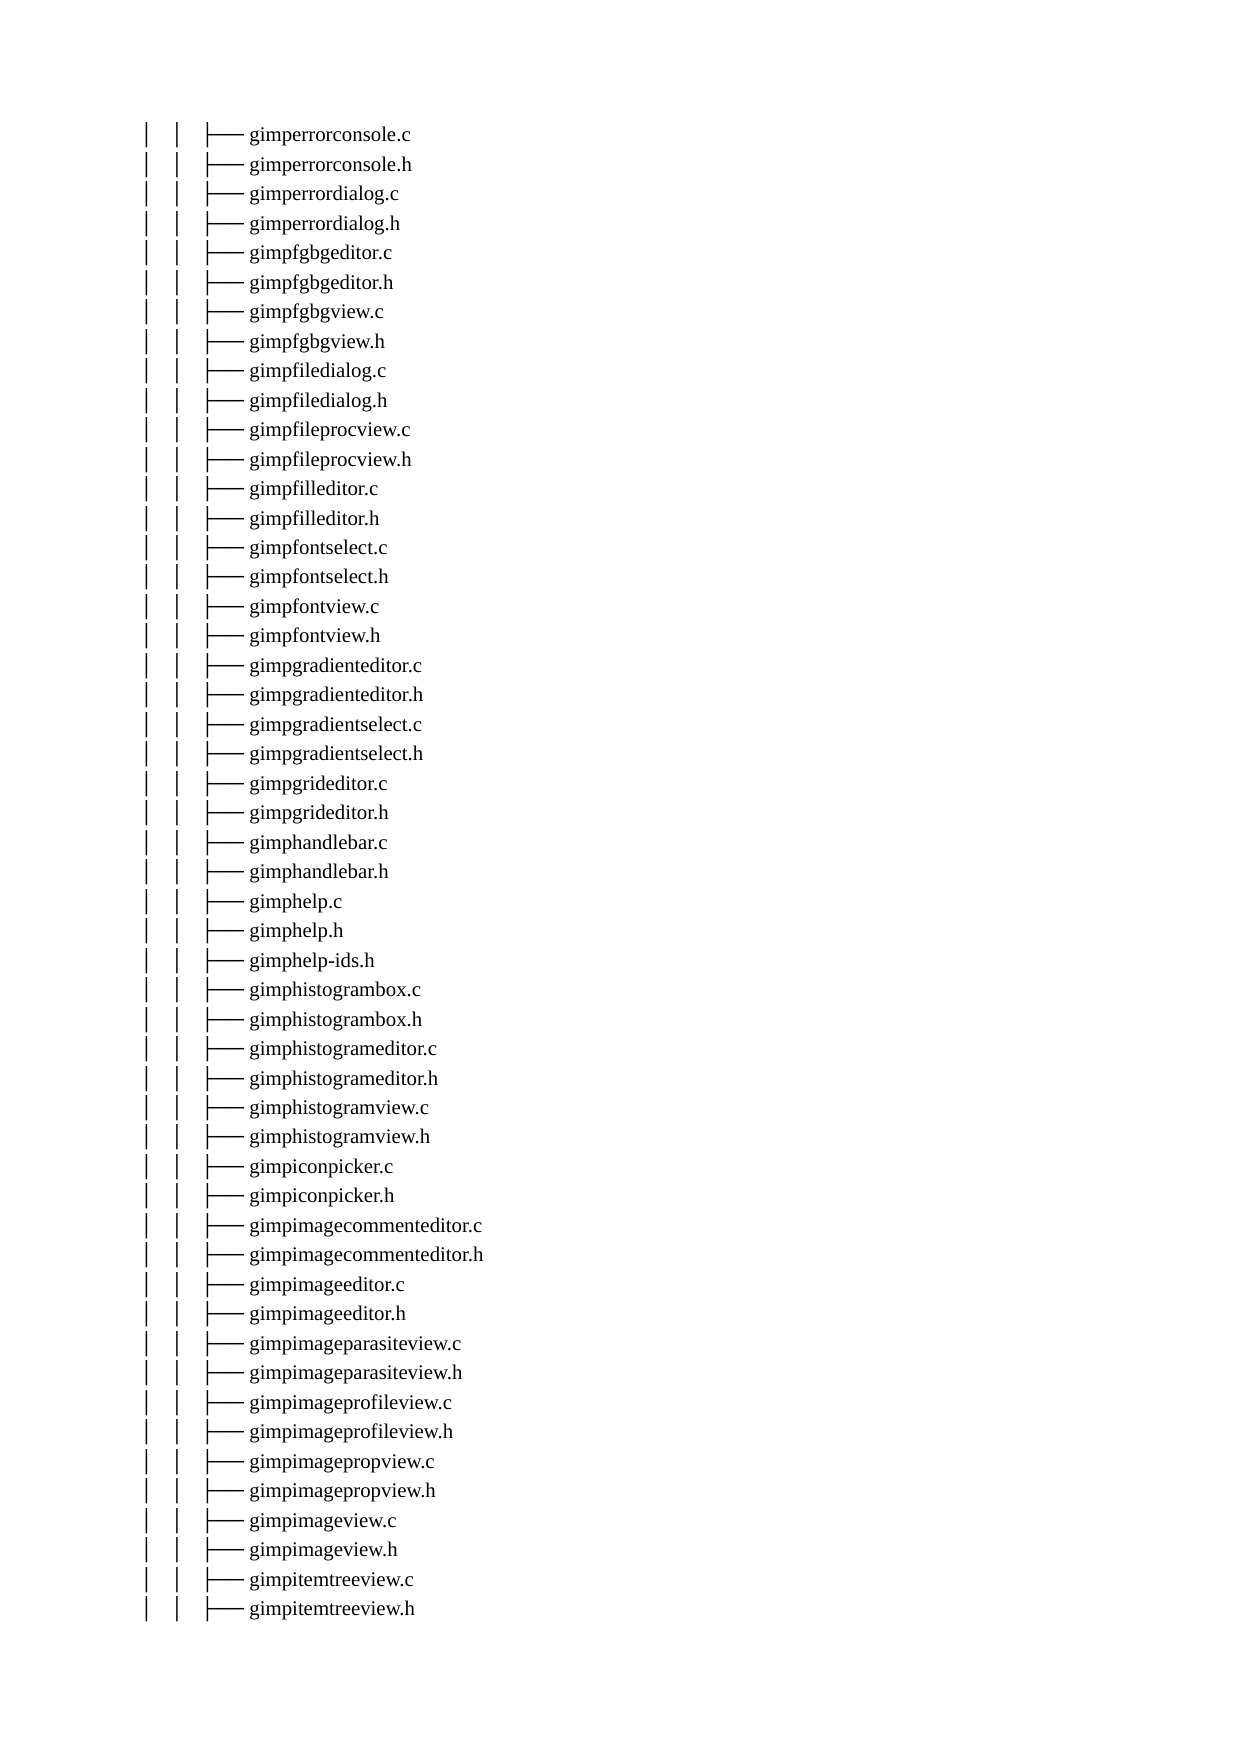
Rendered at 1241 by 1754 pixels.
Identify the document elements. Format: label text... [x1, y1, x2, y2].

text │ │ ├── gimperrordialog.h [118, 207, 1122, 236]
text │ │ ├── gimpimagecommenteditor.c [118, 1209, 1122, 1238]
text │ │ ├── gimpitemtreeview.h [118, 1592, 1122, 1622]
text │ │ ├── gimphistogrambox.h [118, 1002, 1122, 1032]
text │ │ ├── gimpgrideditor.c [118, 767, 1122, 796]
text │ │ ├── gimpfilleditor.h [118, 501, 1122, 531]
text │ │ ├── gimphistogrambox.c [118, 973, 1122, 1002]
text │ │ ├── gimphistogramview.c [118, 1091, 1122, 1120]
text │ │ ├── gimpfileprocview.h [118, 442, 1122, 472]
text │ │ ├── gimpgradienteditor.c [118, 649, 1122, 678]
text │ │ ├── gimphistogrameditor.h [118, 1061, 1122, 1091]
text │ │ ├── gimpfgbgeditor.c [118, 236, 1122, 266]
text │ │ ├── gimpimageview.h [118, 1533, 1122, 1563]
text │ │ ├── gimperrordialog.c [118, 177, 1122, 207]
text │ │ ├── gimpimagepropview.h [118, 1474, 1122, 1504]
text │ │ ├── gimphandlebar.c [118, 826, 1122, 855]
text │ │ ├── gimpimageeditor.c [118, 1268, 1122, 1297]
text │ │ ├── gimperrorconsole.c [118, 118, 1122, 148]
text │ │ ├── gimpfileprocview.c [118, 413, 1122, 442]
text │ │ ├── gimpiconpicker.c [118, 1150, 1122, 1179]
text │ │ ├── gimpgrideditor.h [118, 796, 1122, 826]
text │ │ ├── gimphelp-ids.h [118, 943, 1122, 973]
text │ │ ├── gimpgradienteditor.h [118, 678, 1122, 708]
text │ │ ├── gimpfontselect.h [118, 560, 1122, 590]
text │ │ ├── gimpimageparasiteview.c [118, 1327, 1122, 1356]
text │ │ ├── gimpfgbgeditor.h [118, 266, 1122, 295]
text │ │ ├── gimpitemtreeview.c [118, 1563, 1122, 1592]
text │ │ ├── gimphelp.c [118, 884, 1122, 914]
text │ │ ├── gimpiconpicker.h [118, 1179, 1122, 1209]
text │ │ ├── gimpgradientselect.c [118, 708, 1122, 737]
text │ │ ├── gimpfiledialog.h [118, 383, 1122, 413]
text │ │ ├── gimpimagecommenteditor.h [118, 1238, 1122, 1268]
text │ │ ├── gimpfilleditor.c [118, 472, 1122, 501]
text │ │ ├── gimperrorconsole.h [118, 148, 1122, 177]
text │ │ ├── gimpimageprofileview.c [118, 1386, 1122, 1415]
text │ │ ├── gimphandlebar.h [118, 855, 1122, 884]
text │ │ ├── gimpfontselect.c [118, 531, 1122, 560]
text │ │ ├── gimpimageeditor.h [118, 1297, 1122, 1327]
text │ │ ├── gimphistogramview.h [118, 1120, 1122, 1150]
text │ │ ├── gimpimageparasiteview.h [118, 1356, 1122, 1386]
text │ │ ├── gimpfontview.c [118, 590, 1122, 619]
text │ │ ├── gimpfontview.h [118, 619, 1122, 649]
text │ │ ├── gimpimagepropview.c [118, 1445, 1122, 1474]
text │ │ ├── gimpfgbgview.c [118, 295, 1122, 324]
text │ │ ├── gimpimageview.c [118, 1504, 1122, 1533]
text │ │ ├── gimphistogrameditor.c [118, 1032, 1122, 1061]
text │ │ ├── gimpgradientselect.h [118, 737, 1122, 767]
text │ │ ├── gimphelp.h [118, 914, 1122, 943]
text │ │ ├── gimpfgbgview.h [118, 324, 1122, 354]
text │ │ ├── gimpimageprofileview.h [118, 1415, 1122, 1445]
text │ │ ├── gimpfiledialog.c [118, 354, 1122, 383]
